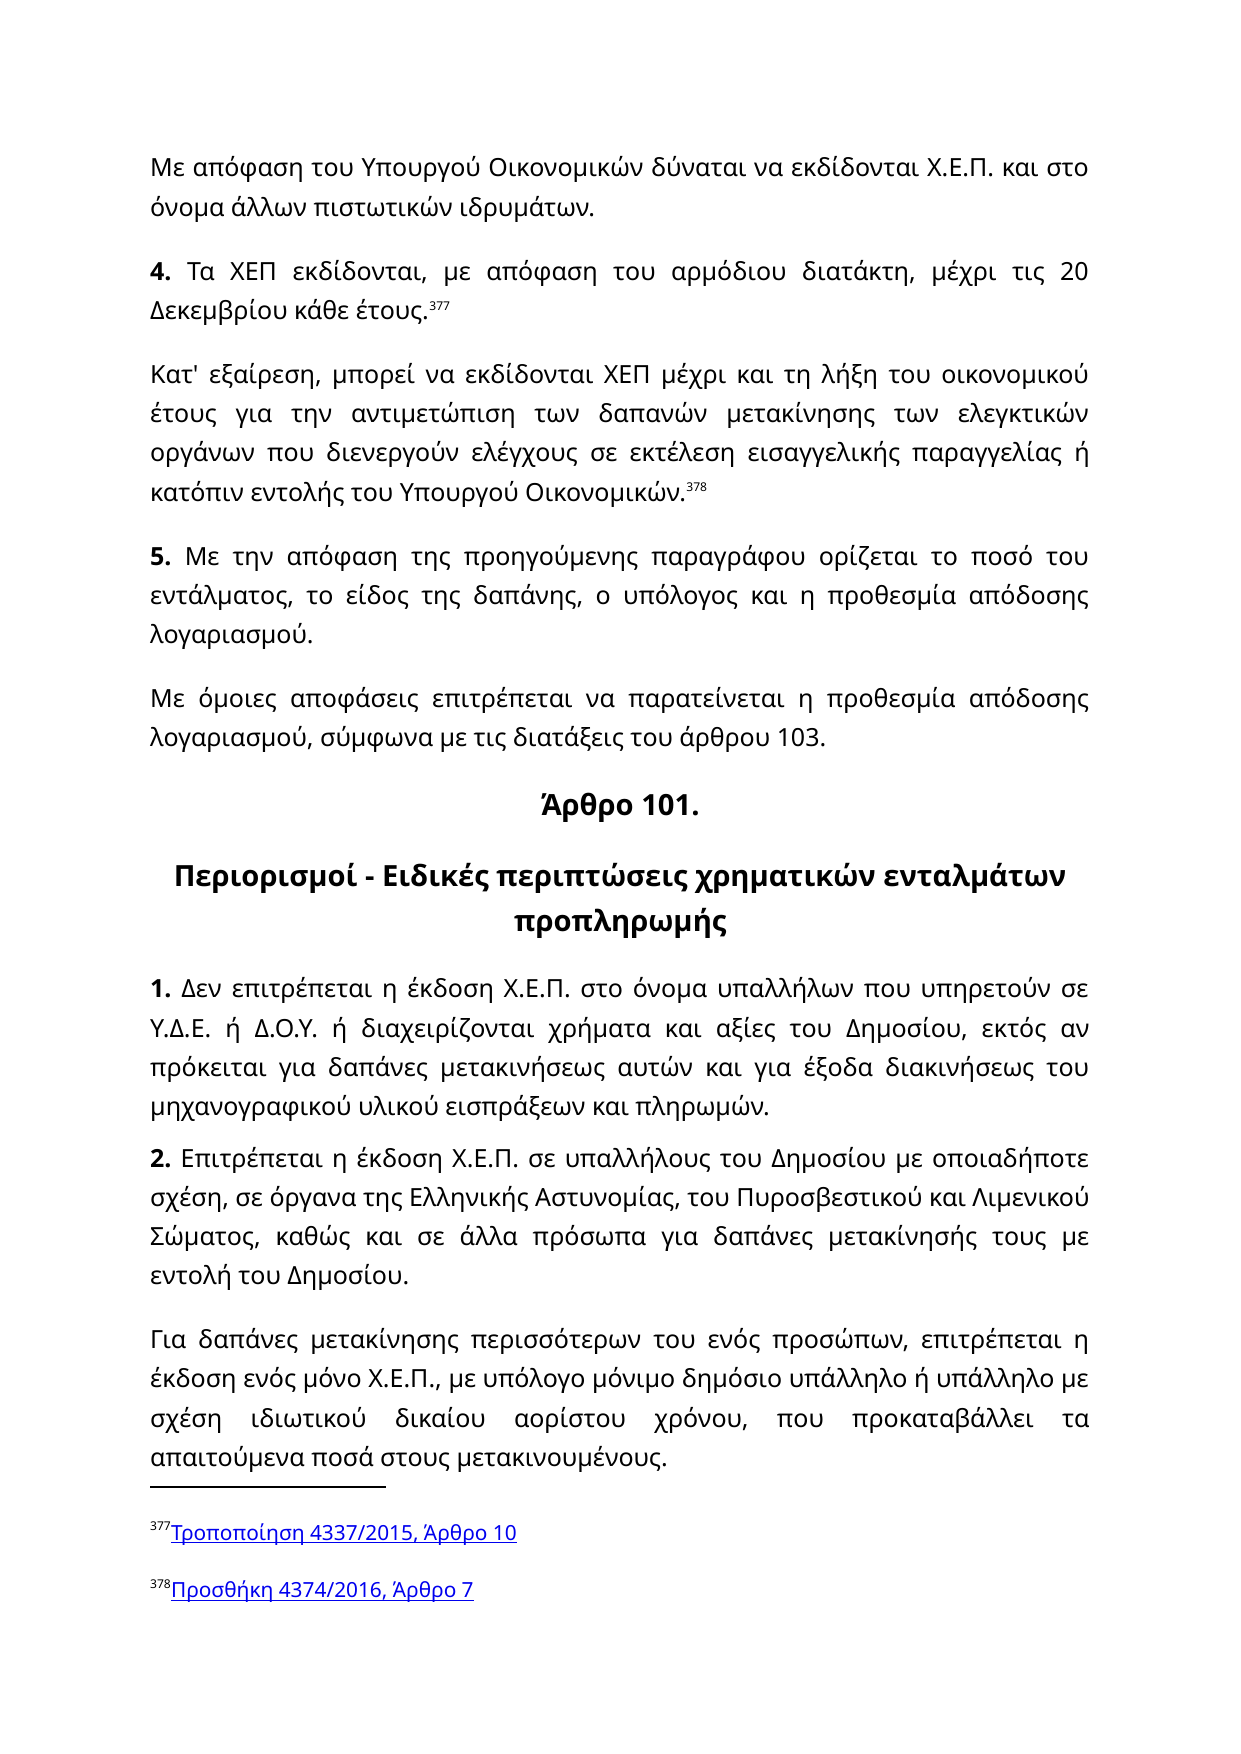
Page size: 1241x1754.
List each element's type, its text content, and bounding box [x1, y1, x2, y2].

text Προσθήκη 4374/2016, Άρθρο 7 [150, 1576, 1090, 1604]
text Τροποποίηση 4337/2015, Άρθρο 10 [150, 1518, 1090, 1546]
text Για δαπάνες μετακίνησης περισσότερων του ενός προσώπων, επιτρέπεται η έκδοση ενός μόνο Χ.Ε.Π., με υπόλογο μόνιμο δημόσιο υπάλληλο ή υπάλληλο με σχέση ιδιωτικού δικαίου αορίστου χρόνου, που προκαταβάλλει τα απαιτούμενα ποσά στους μετακινουμένους. [150, 1322, 1090, 1473]
subtitle Άρθρο 101. [150, 784, 1090, 824]
text 1. Δεν επιτρέπεται η έκδοση Χ.Ε.Π. στο όνομα υπαλλήλων που υπηρετούν σε Υ.Δ.Ε. ή Δ.Ο.Υ. ή διαχειρίζονται χρήματα και αξίες του Δημοσίου, εκτός αν πρόκειται για δαπάνες μετακινήσεως αυτών και για έξοδα διακινήσεως του μηχανογραφικού υλικού εισπράξεων και πληρωμών. [150, 971, 1090, 1123]
text 5. Με την απόφαση της προηγούμενης παραγράφου ορίζεται το ποσό του εντάλματος, το είδος της δαπάνης, ο υπόλογος και η προθεσμία απόδοσης λογαριασμού. [150, 538, 1090, 651]
text 4. Τα ΧΕΠ εκδίδονται, με απόφαση του αρμόδιου διατάκτη, μέχρι τις 20 Δεκεμβρίου κάθε έτους. [150, 253, 1090, 327]
text Με απόφαση του Υπουργού Οικονομικών δύναται να εκδίδονται Χ.Ε.Π. και στο όνομα άλλων πιστωτικών ιδρυμάτων. [150, 150, 1090, 223]
subtitle Περιορισμοί - Ειδικές περιπτώσεις χρηματικών ενταλμάτων προπληρωμής [150, 855, 1090, 940]
text 2. Επιτρέπεται η έκδοση Χ.Ε.Π. σε υπαλλήλους του Δημοσίου με οποιαδήποτε σχέση, σε όργανα της Ελληνικής Αστυνομίας, του Πυροσβεστικού και Λιμενικού Σώματος, καθώς και σε άλλα πρόσωπα για δαπάνες μετακίνησής τους με εντολή του Δημοσίου. [150, 1140, 1090, 1292]
text Με όμοιες αποφάσεις επιτρέπεται να παρατείνεται η προθεσμία απόδοσης λογαριασμού, σύμφωνα με τις διατάξεις του άρθρου 103. [150, 681, 1090, 754]
text Κατ' εξαίρεση, μπορεί να εκδίδονται ΧΕΠ μέχρι και τη λήξη του οικονομικού έτους για την αντιμετώπιση των δαπανών μετακίνησης των ελεγκτικών οργάνων που διενεργούν ελέγχους σε εκτέλεση εισαγγελικής παραγγελίας ή κατόπιν εντολής του Υπουργού Οικονομικών. [150, 357, 1090, 508]
